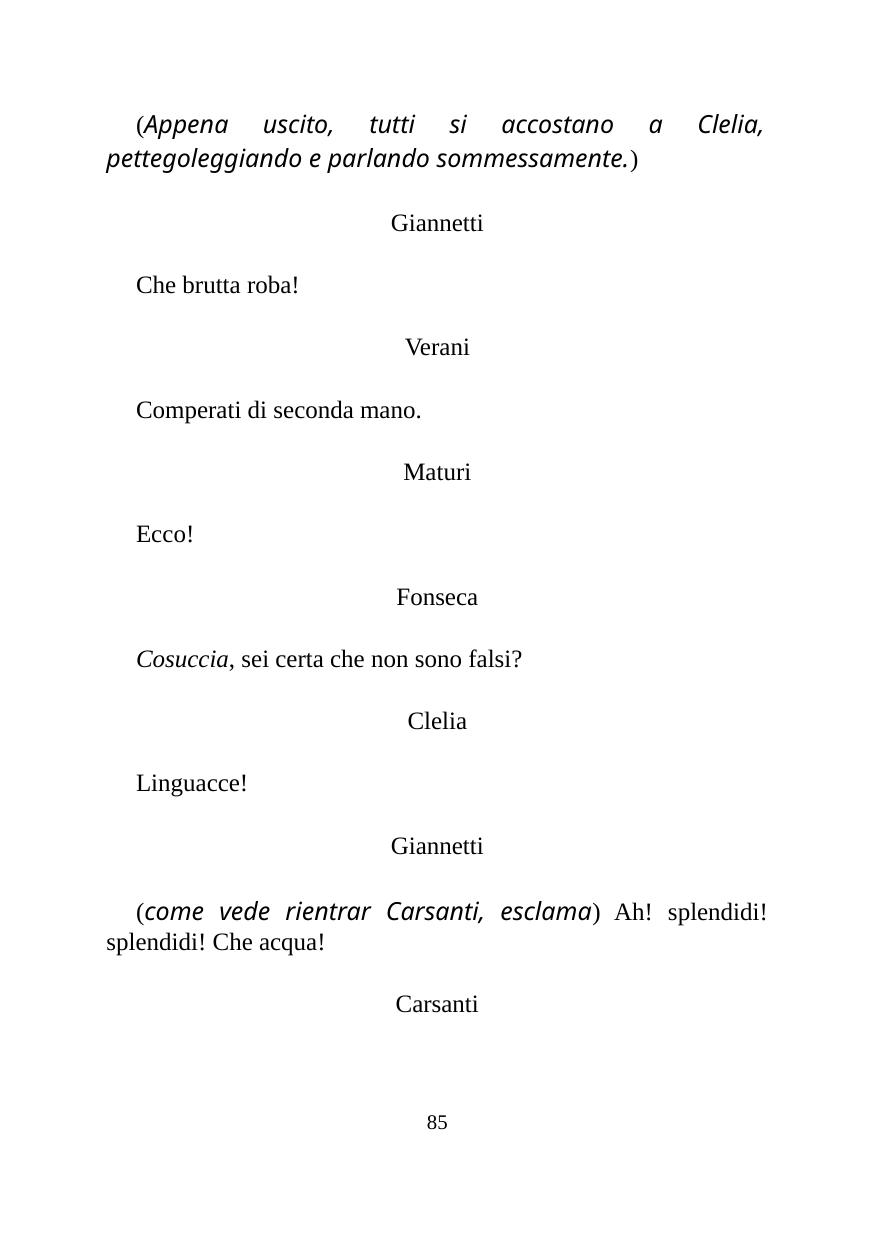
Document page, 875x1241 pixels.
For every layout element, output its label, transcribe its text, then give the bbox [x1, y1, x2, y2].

text Fonseca [106, 582, 768, 610]
text Maturi [106, 457, 768, 486]
text Carsanti [106, 989, 768, 1018]
text Giannetti [106, 208, 768, 237]
text Che brutta roba! [106, 270, 768, 299]
text (come vede rientrar Carsanti, esclama) Ah! splendidi! splendidi! Che acqua! [106, 893, 768, 956]
text Linguacce! [106, 768, 768, 797]
text Comperati di seconda mano. [106, 395, 768, 423]
text Cosuccia, sei certa che non sono falsi? [106, 644, 768, 673]
text (Appena uscito, tutti si accostano a Clelia, pettegoleggiando e parlando sommessamente.) [106, 106, 768, 174]
text Giannetti [106, 831, 768, 859]
text Ecco! [106, 519, 768, 548]
text Verani [106, 332, 768, 361]
text Clelia [106, 706, 768, 735]
